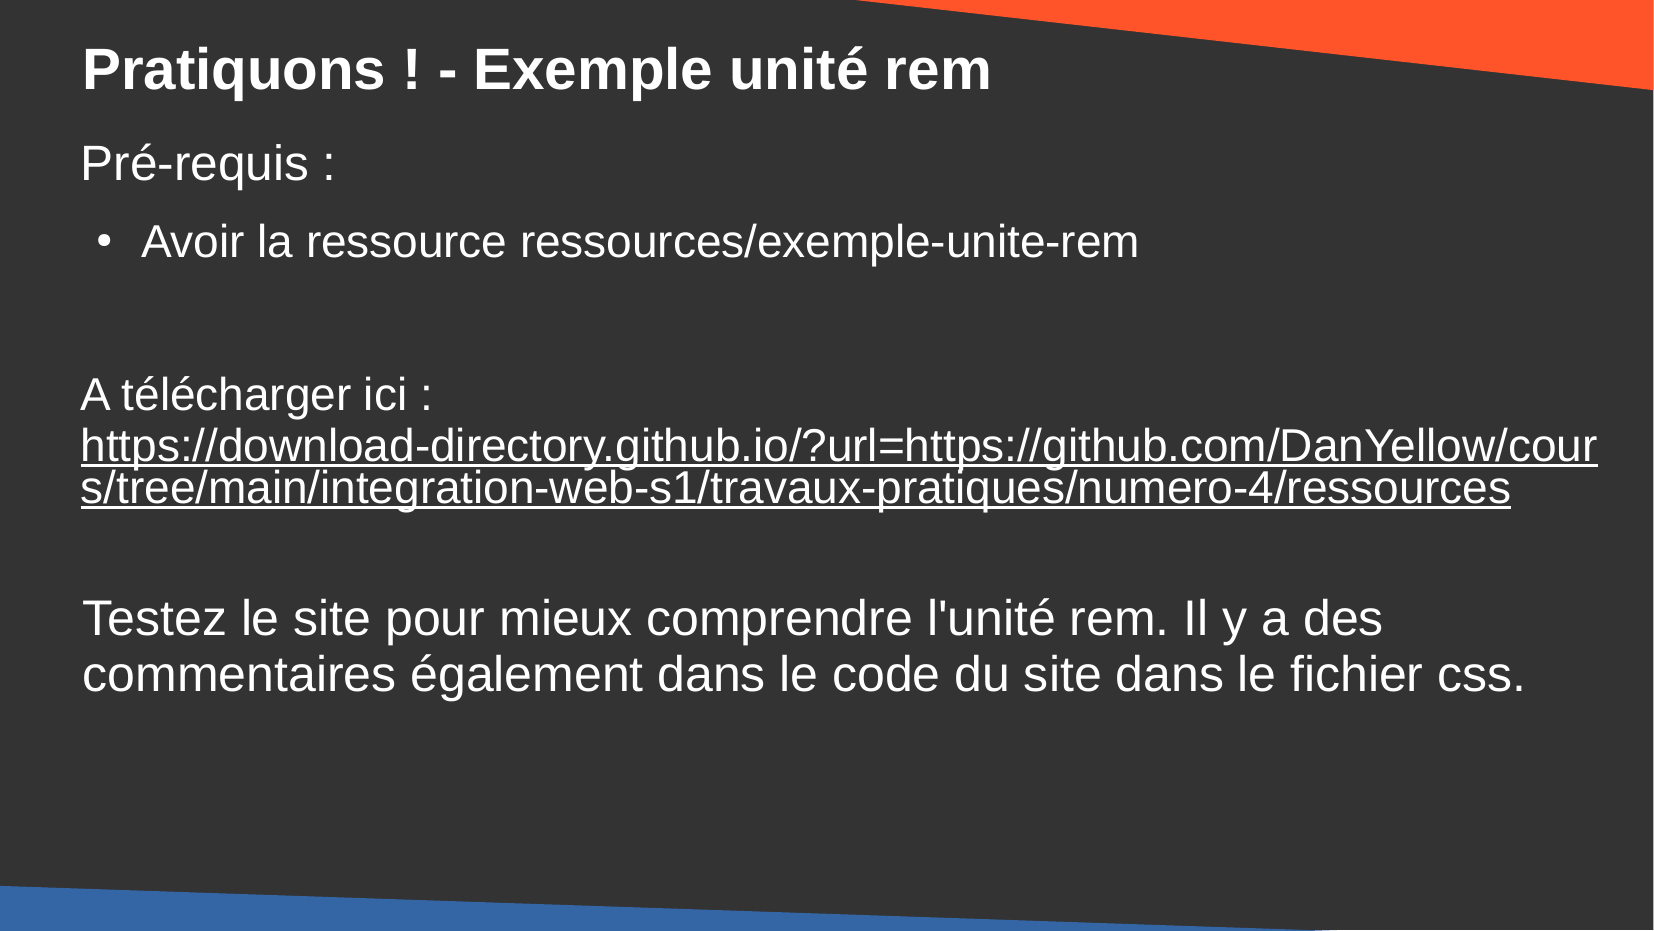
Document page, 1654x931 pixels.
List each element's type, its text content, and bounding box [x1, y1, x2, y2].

list Pré-requis : Avoir la ressource ressources/exemple-unite-rem A télécharger ici : https://download-directory.github.io/?url=https://github.com/DanYellow/cours/tree/main/integration-web-s1/travaux-pratiques/numero-4/ressources [80, 135, 1620, 473]
text_box [855, 0, 1654, 91]
text_box [0, 885, 1337, 931]
title Pratiquons ! - Exemple unité rem [82, 37, 1571, 114]
title Testez le site pour mieux comprendre l'unité rem. Il y a des commentaires également dans le code du site dans le fichier css. [82, 590, 1571, 715]
